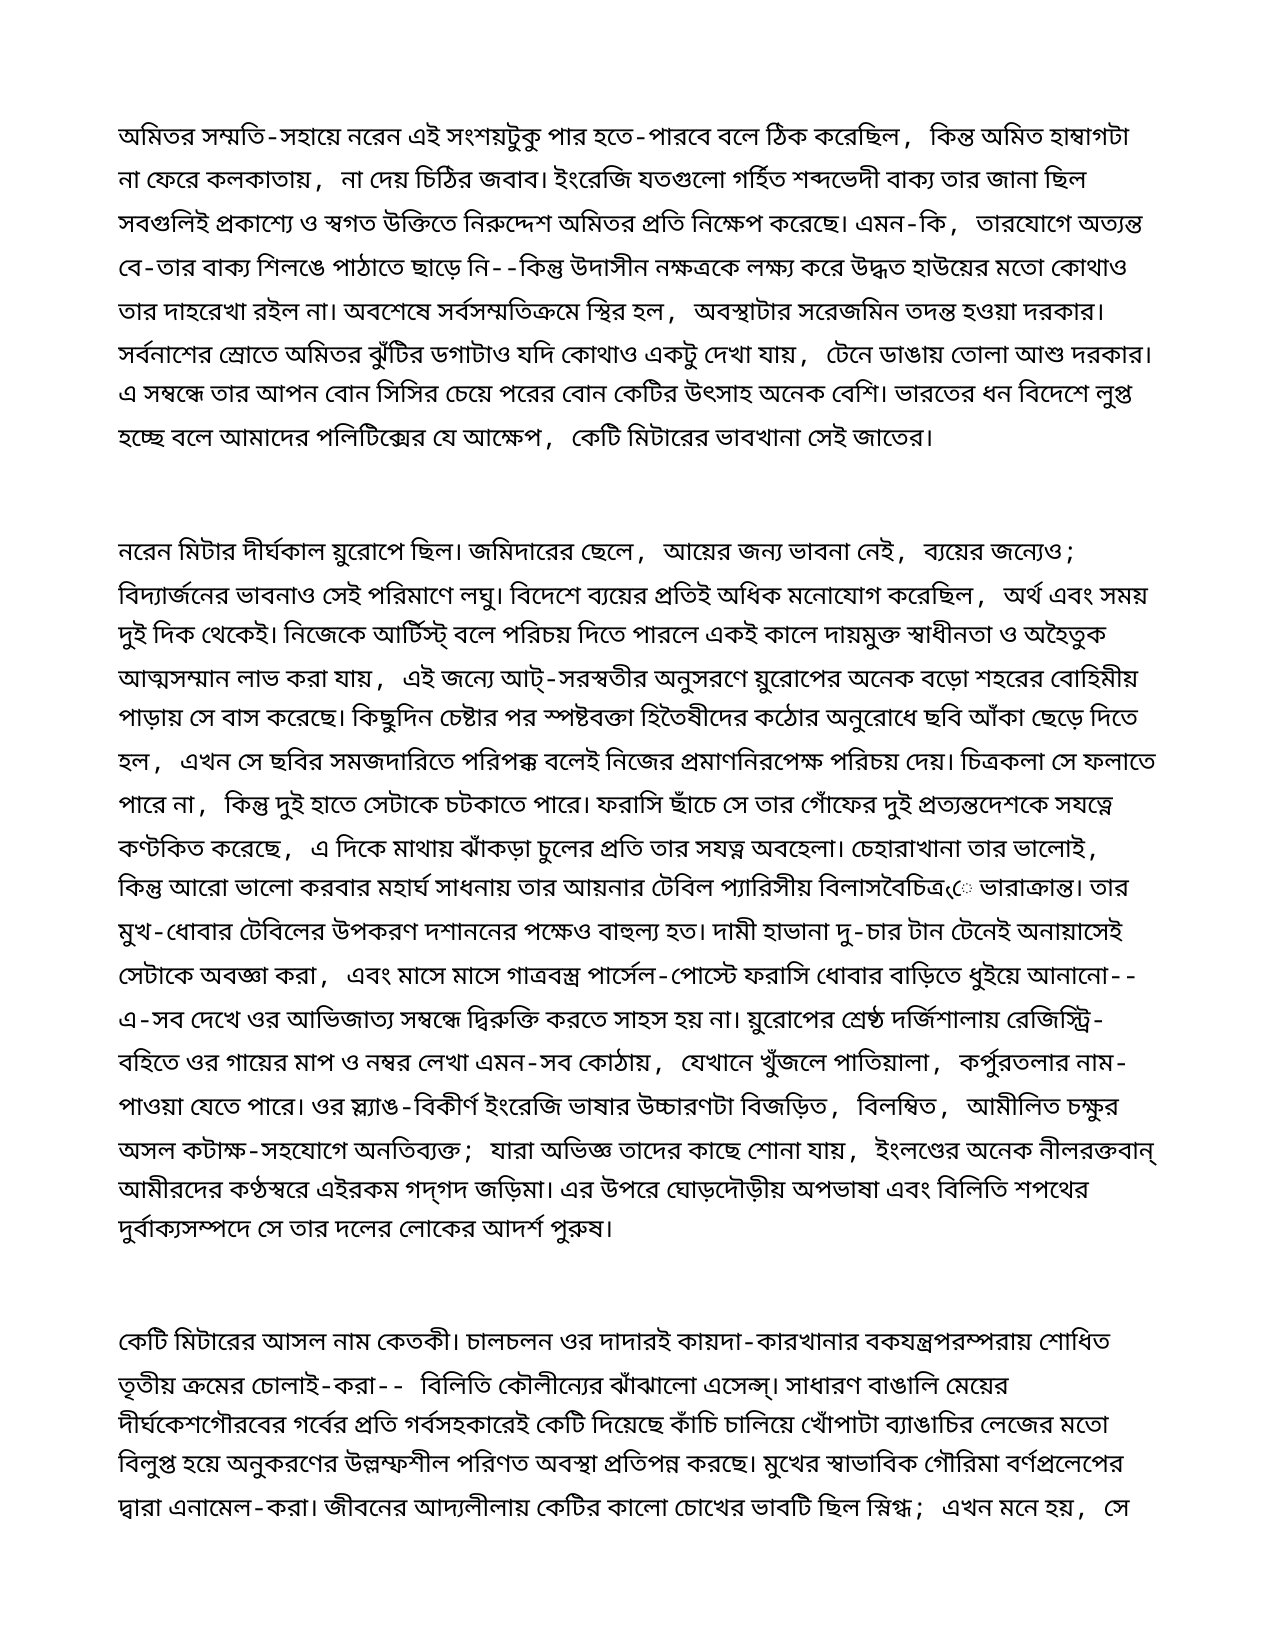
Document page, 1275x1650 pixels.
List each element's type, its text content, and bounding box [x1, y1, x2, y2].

text কেটি মিটারের আসল নাম কেতকী। চালচলন ওর দাদারই কায়দা-কারখানার বকযন্ত্রপরম্পরায় শোধিত তৃতীয় ক্রমের চোলাই-করা-- বিলিতি কৌলীন্যের ঝাঁঝালো এসেন্স্‌। সাধারণ বাঙালি মেয়ের দীর্ঘকেশগৌরবের গর্বের প্রতি গর্বসহকারেই কেটি দিয়েছে কাঁচি চালিয়ে খোঁপাটা ব্যাঙাচির লেজের মতো বিলুপ্ত হয়ে অনুকরণের উল্লম্ফশীল পরিণত অবস্থা প্রতিপন্ন করছে। মুখের স্বাভাবিক গৌরিমা বর্ণপ্রলেপের দ্বারা এনামেল-করা। জীবনের আদ্যলীলায় কেটির কালো চোখের ভাবটি ছিল স্নিগ্ধ; এখন মনে হয়, সে [118, 1324, 1157, 1527]
text অমিতর সম্মতি-সহায়ে নরেন এই সংশয়টুকু পার হতে-পারবে বলে ঠিক করেছিল, কিন্ত অমিত হাম্বাগটা না ফেরে কলকাতায়, না দেয় চিঠির জবাব। ইংরেজি যতগুলো গর্হিত শব্দভেদী বাক্য তার জানা ছিল সবগুলিই প্রকাশ্যে ও স্বগত উক্তিতে নিরুদ্দেশ অমিতর প্রতি নিক্ষেপ করেছে। এমন-কি, তারযোগে অত্যন্ত বে-তার বাক্য শিলঙে পাঠাতে ছাড়ে নি--কিন্তু উদাসীন নক্ষত্রকে লক্ষ্য করে উদ্ধত হাউয়ের মতো কোথাও তার দাহরেখা রইল না। অবশেষে সর্বসম্মতিক্রমে স্থির হল, অবস্থাটার সরেজমিন তদন্ত হওয়া দরকার। সর্বনাশের স্রোতে অমিতর ঝুঁটির ডগাটাও যদি কোথাও একটু দেখা যায়, টেনে ডাঙায় তোলা আশু দরকার। এ সম্বন্ধে তার আপন বোন সিসির চেয়ে পরের বোন কেটির উৎসাহ অনেক বেশি। ভারতের ধন বিদেশে লুপ্ত হচ্ছে বলে আমাদের পলিটিক্সের যে আক্ষেপ, কেটি মিটারের ভাবখানা সেই জাতের। [118, 118, 1157, 457]
text নরেন মিটার দীর্ঘকাল য়ুরোপে ছিল। জমিদারের ছেলে, আয়ের জন্য ভাবনা নেই, ব্যয়ের জন্যেও; বিদ্যার্জনের ভাবনাও সেই পরিমাণে লঘু। বিদেশে ব্যয়ের প্রতিই অধিক মনোযোগ করেছিল, অর্থ এবং সময় দুই দিক থেকেই। নিজেকে আর্টিস্ট্‌ বলে পরিচয় দিতে পারলে একই কালে দায়মুক্ত স্বাধীনতা ও অহৈতুক আত্মসম্মান লাভ করা যায়, এই জন্যে আট্‌-সরস্বতীর অনুসরণে য়ুরোপের অনেক বড়ো শহরের বোহিমীয় পাড়ায় সে বাস করেছে। কিছুদিন চেষ্টার পর স্পষ্টবক্তা হিতৈষীদের কঠোর অনুরোধে ছবি আঁকা ছেড়ে দিতে হল, এখন সে ছবির সমজদারিতে পরিপক্ক বলেই নিজের প্রমাণনিরপেক্ষ পরিচয় দেয়। চিত্রকলা সে ফলাতে পারে না, কিন্তু দুই হাতে সেটাকে চটকাতে পারে। ফরাসি ছাঁচে সে তার গোঁফের দুই প্রত্যন্তদেশকে সযত্নে কণ্টকিত করেছে, এ দিকে মাথায় ঝাঁকড়া চুলের প্রতি তার সযত্ন অবহেলা। চেহারাখানা তার ভালোই, কিন্তু আরো ভালো করবার মহার্ঘ সাধনায় তার আয়নার টেবিল প্যারিসীয় বিলাসবৈচিত্র৻ে ভারাক্রান্ত। তার মুখ-ধোবার টেবিলের উপকরণ দশাননের পক্ষেও বাহুল্য হত। দামী হাভানা দু-চার টান টেনেই অনায়াসেই সেটাকে অবজ্ঞা করা, এবং মাসে মাসে গাত্রবস্ত্র পার্সেল-পোস্টে ফরাসি ধোবার বাড়িতে ধুইয়ে আনানো--এ-সব দেখে ওর আভিজাত্য সম্বন্ধে দ্বিরুক্তি করতে সাহস হয় না। য়ুরোপের শ্রেষ্ঠ দর্জিশালায় রেজিস্ট্রি-বহিতে ওর গায়ের মাপ ও নম্বর লেখা এমন-সব কোঠায়, যেখানে খুঁজলে পাতিয়ালা, কর্পুরতলার নাম-পাওয়া যেতে পারে। ওর স্ল্যাঙ-বিকীর্ণ ইংরেজি ভাষার উচ্চারণটা বিজড়িত, বিলম্বিত, আমীলিত চক্ষুর অসল কটাক্ষ-সহযোগে অনতিব্যক্ত; যারা অভিজ্ঞ তাদের কাছে শোনা যায়, ইংলণ্ডের অনেক নীলরক্তবান্‌ আমীরদের কণ্ঠস্বরে এইরকম গদ্‌গদ জড়িমা। এর উপরে ঘোড়দৌড়ীয় অপভাষা এবং বিলিতি শপথের দুর্বাক্যসম্পদে সে তার দলের লোকের আদর্শ পুরুষ। [118, 534, 1157, 1248]
